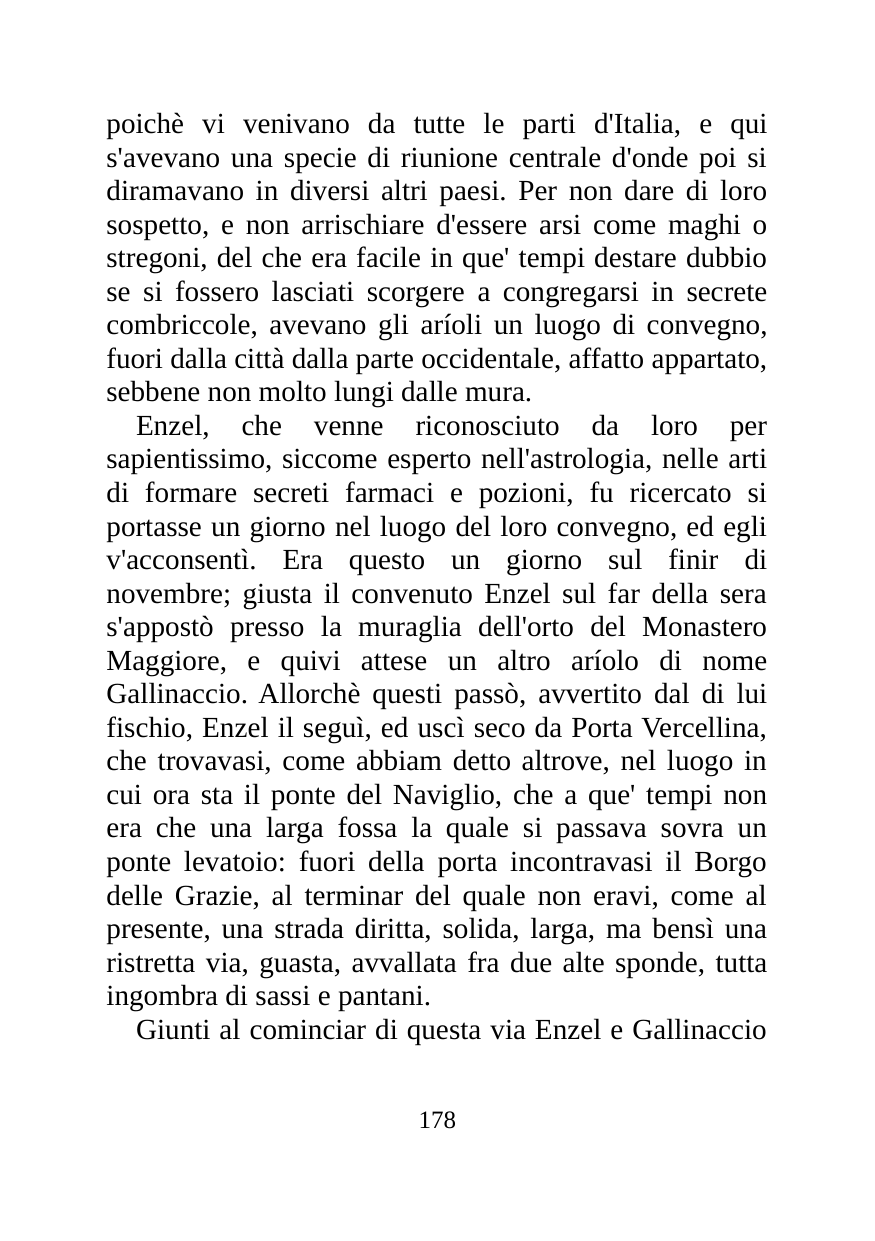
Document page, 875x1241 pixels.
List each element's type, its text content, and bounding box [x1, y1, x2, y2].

text poichè vi venivano da tutte le parti d'Italia, e qui s'avevano una specie di riunione centrale d'onde poi si diramavano in diversi altri paesi. Per non dare di loro sospetto, e non arrischiare d'essere arsi come maghi o stregoni, del che era facile in que' tempi destare dubbio se si fossero lasciati scorgere a congregarsi in secrete combriccole, avevano gli aríoli un luogo di convegno, fuori dalla città dalla parte occidentale, affatto appartato, sebbene non molto lungi dalle mura. [106, 106, 768, 408]
text Enzel, che venne riconosciuto da loro per sapientissimo, siccome esperto nell'astrologia, nelle arti di formare secreti farmaci e pozioni, fu ricercato si portasse un giorno nel luogo del loro convegno, ed egli v'acconsentì. Era questo un giorno sul finir di novembre; giusta il convenuto Enzel sul far della sera s'appostò presso la muraglia dell'orto del Monastero Maggiore, e quivi attese un altro aríolo di nome Gallinaccio. Allorchè questi passò, avvertito dal di lui fischio, Enzel il seguì, ed uscì seco da Porta Vercellina, che trovavasi, come abbiam detto altrove, nel luogo in cui ora sta il ponte del Naviglio, che a que' tempi non era che una larga fossa la quale si passava sovra un ponte levatoio: fuori della porta incontravasi il Borgo delle Grazie, al terminar del quale non eravi, come al presente, una strada diritta, solida, larga, ma bensì una ristretta via, guasta, avvallata fra due alte sponde, tutta ingombra di sassi e pantani. [106, 408, 768, 1012]
text Giunti al cominciar di questa via Enzel e Gallinaccio [106, 1012, 768, 1045]
